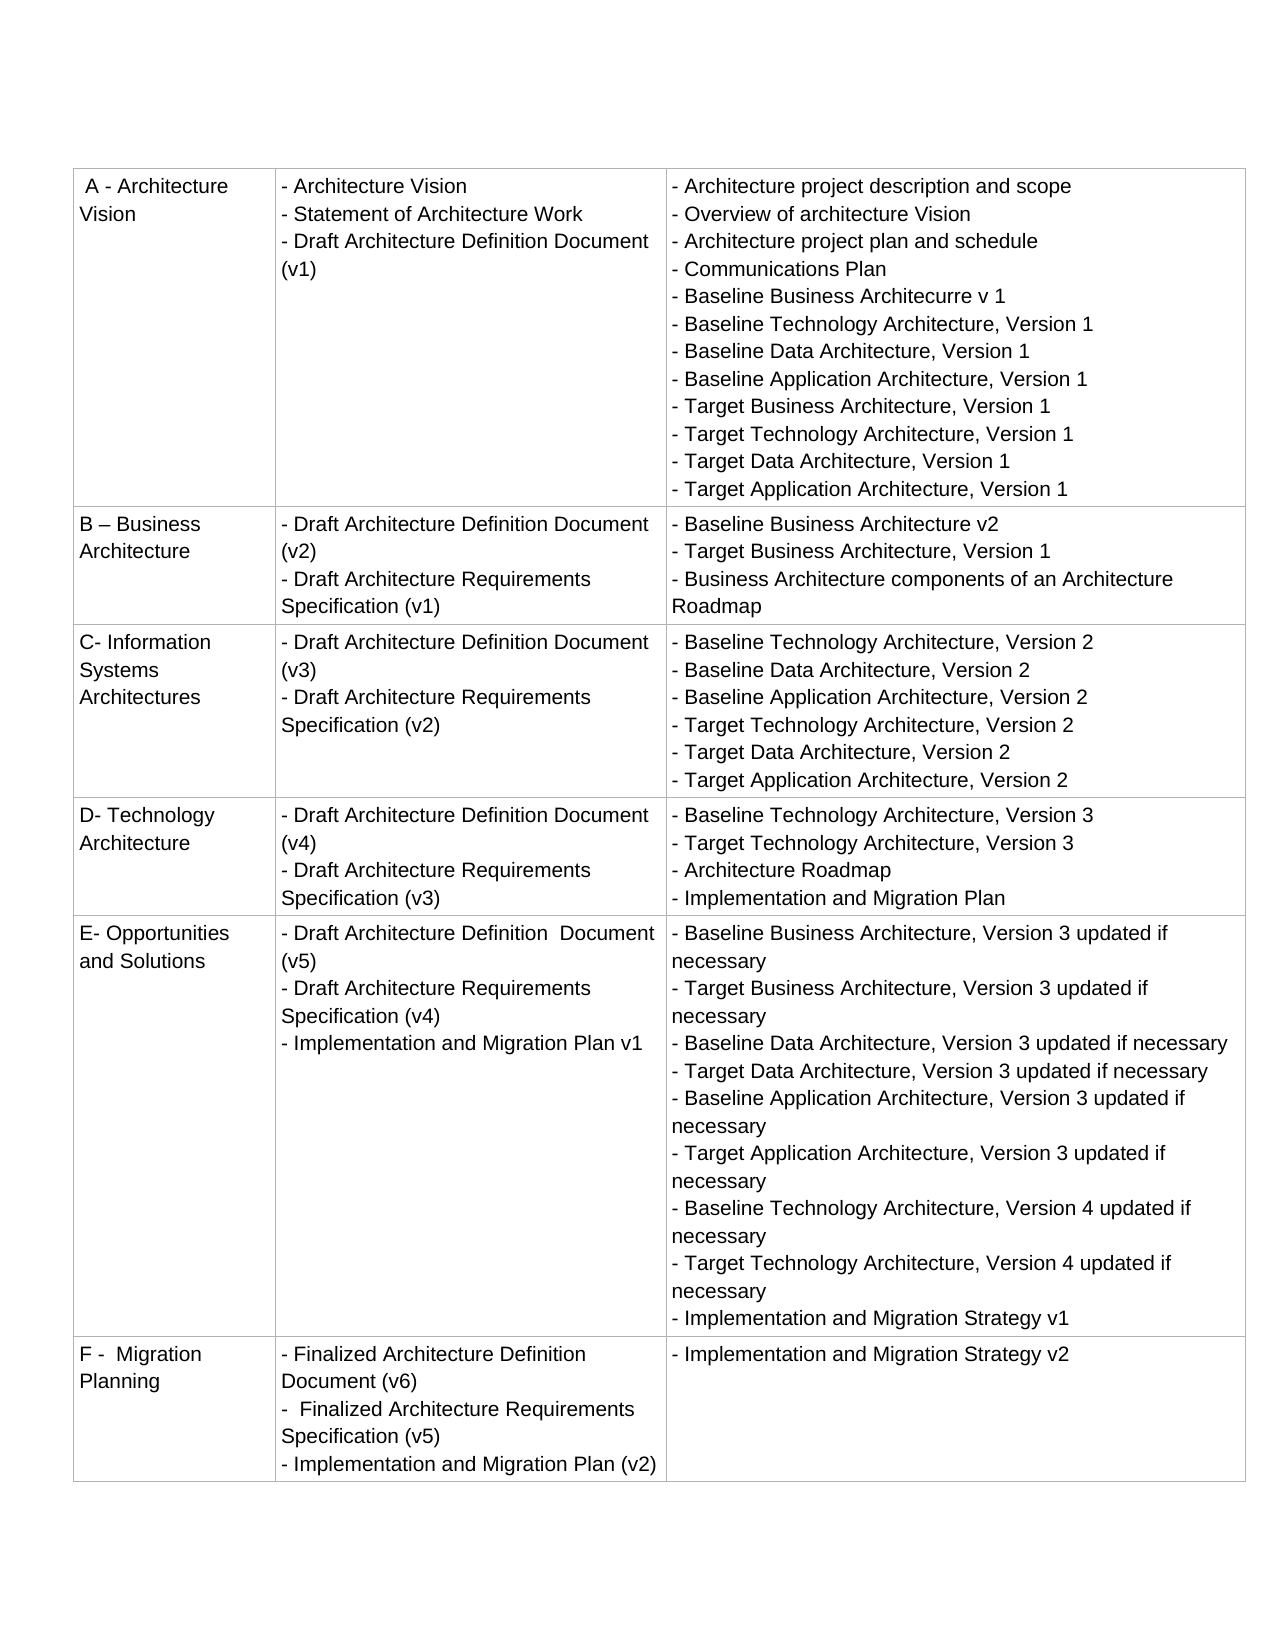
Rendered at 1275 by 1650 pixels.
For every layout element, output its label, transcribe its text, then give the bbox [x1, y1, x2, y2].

table_cell E- Opportunities and Solutions [74, 916, 275, 1336]
table_cell C- Information Systems Architectures [74, 625, 275, 797]
table_cell - Implementation and Migration Strategy v2 [667, 1337, 1245, 1481]
table_cell - Baseline Technology Architecture, Version 2 - Baseline Data Architecture, Version 2 - Baseline Application Architecture, Version 2 - Target Technology Architecture, Version 2 - Target Data Architecture, Version 2 - Target Application Architecture, Version 2 [667, 625, 1245, 797]
table_cell - Draft Architecture Definition Document (v2) - Draft Architecture Requirements Specification (v1) [276, 507, 666, 624]
table_cell - Draft Architecture Definition Document (v3) - Draft Architecture Requirements Specification (v2) [276, 625, 666, 797]
table_cell - Baseline Technology Architecture, Version 3 - Target Technology Architecture, Version 3 - Architecture Roadmap - Implementation and Migration Plan [667, 798, 1245, 915]
table_cell B – Business Architecture [74, 507, 275, 624]
table_cell - Draft Architecture Definition Document (v4) - Draft Architecture Requirements Specification (v3) [276, 798, 666, 915]
table_cell - Finalized Architecture Definition Document (v6) - Finalized Architecture Requirements Specification (v5) - Implementation and Migration Plan (v2) [276, 1337, 666, 1481]
table_cell F - Migration Planning [74, 1337, 275, 1481]
table_cell D- Technology Architecture [74, 798, 275, 915]
table_cell - Baseline Business Architecture, Version 3 updated if necessary - Target Business Architecture, Version 3 updated if necessary - Baseline Data Architecture, Version 3 updated if necessary - Target Data Architecture, Version 3 updated if necessary - Baseline Application Architecture, Version 3 updated if necessary - Target Application Architecture, Version 3 updated if necessary - Baseline Technology Architecture, Version 4 updated if necessary - Target Technology Architecture, Version 4 updated if necessary - Implementation and Migration Strategy v1 [667, 916, 1245, 1336]
table_cell - Architecture project description and scope - Overview of architecture Vision - Architecture project plan and schedule - Communications Plan - Baseline Business Architecurre v 1 - Baseline Technology Architecture, Version 1 - Baseline Data Architecture, Version 1 - Baseline Application Architecture, Version 1 - Target Business Architecture, Version 1 - Target Technology Architecture, Version 1 - Target Data Architecture, Version 1 - Target Application Architecture, Version 1 [667, 169, 1245, 506]
table_cell - Baseline Business Architecture v2 - Target Business Architecture, Version 1 - Business Architecture components of an Architecture Roadmap [667, 507, 1245, 624]
table_cell - Architecture Vision - Statement of Architecture Work - Draft Architecture Definition Document (v1) [276, 169, 666, 506]
table_cell - Draft Architecture Definition Document (v5) - Draft Architecture Requirements Specification (v4) - Implementation and Migration Plan v1 [276, 916, 666, 1336]
table_cell A - Architecture Vision [74, 169, 275, 506]
